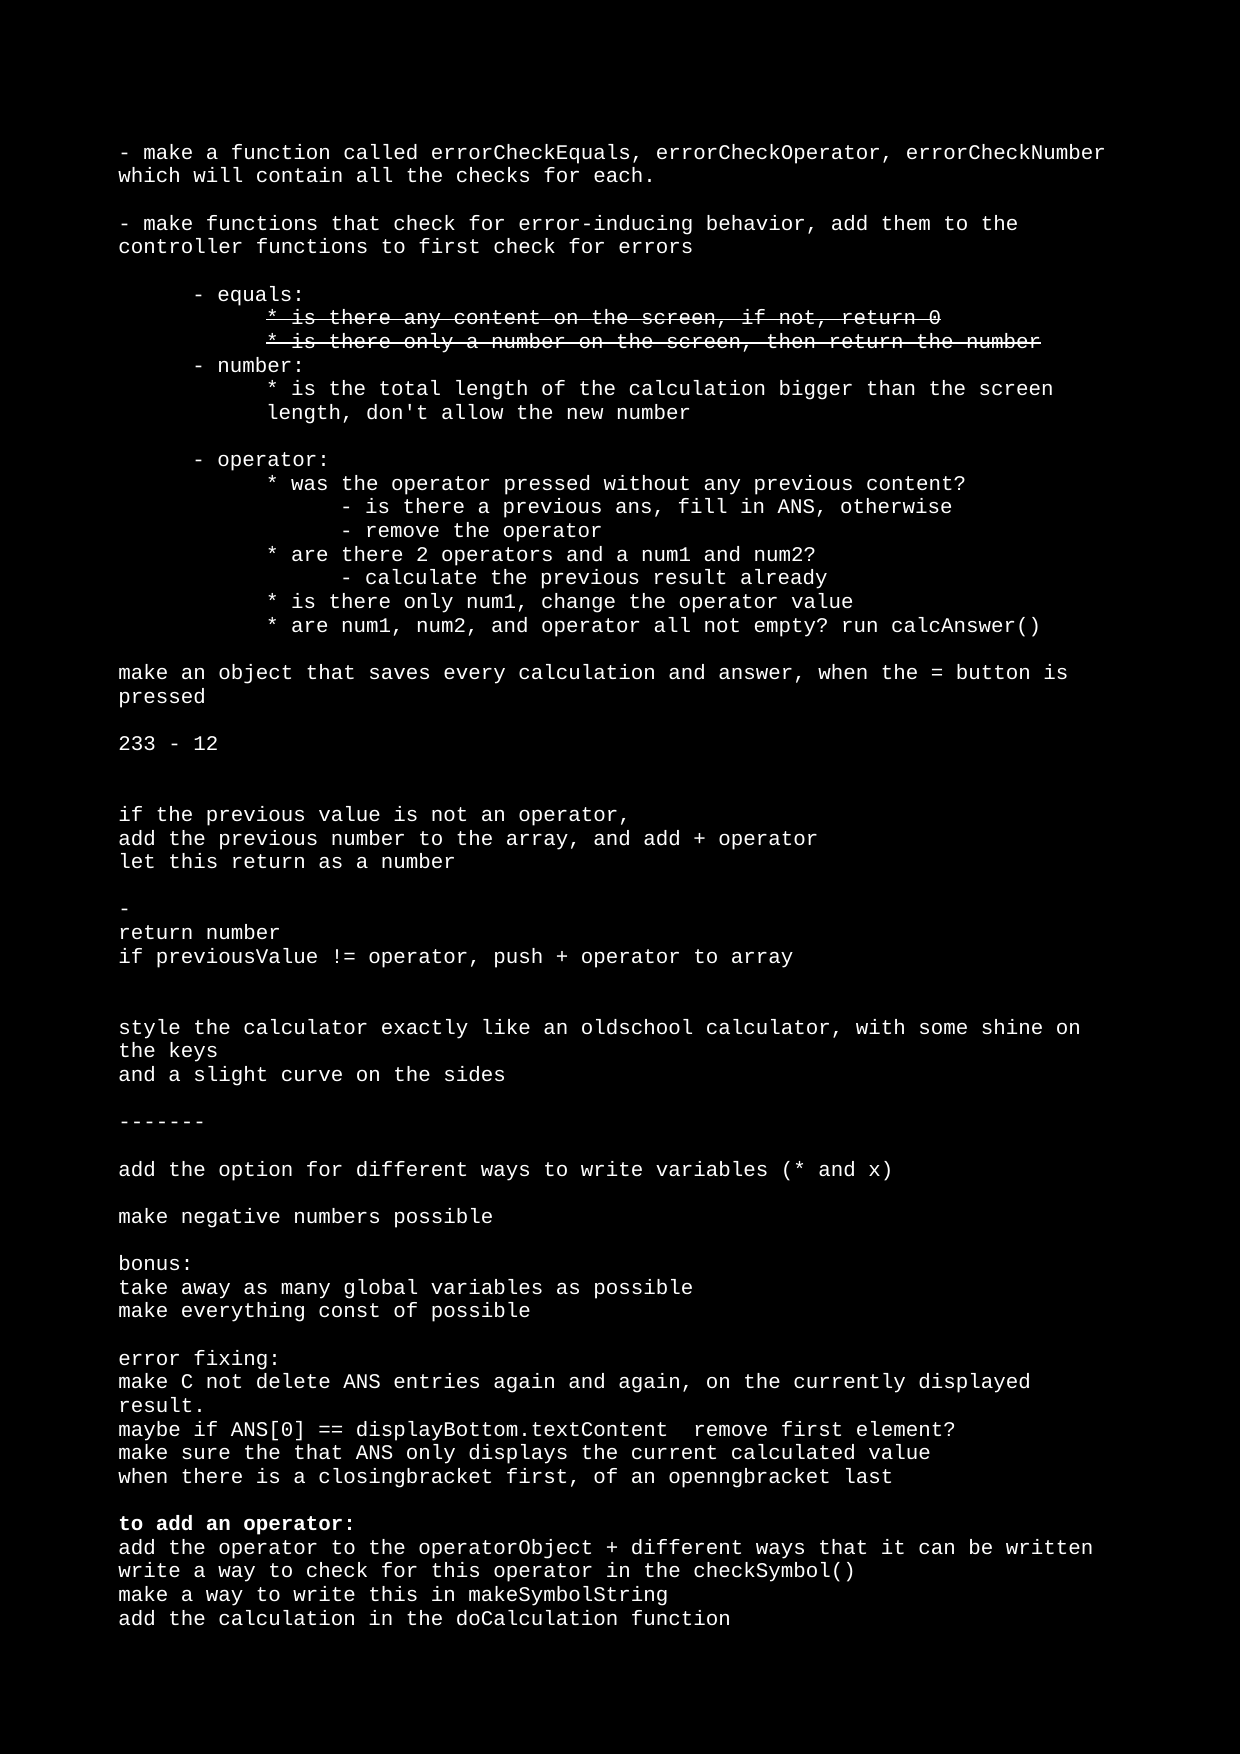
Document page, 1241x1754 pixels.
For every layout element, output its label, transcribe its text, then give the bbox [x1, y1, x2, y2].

text * is the total length of the calculation bigger than the screen length, don't allow the new number [118, 378, 1122, 426]
text - remove the operator [118, 520, 1122, 544]
text add the calculation in the doCalculation function [118, 1608, 1122, 1631]
text * are num1, num2, and operator all not empty? run calcAnswer() [118, 615, 1122, 638]
text * is there any content on the screen, if not, return 0 [118, 307, 1122, 331]
text add the operator to the operatorObject + different ways that it can be written [118, 1537, 1122, 1561]
text - make functions that check for error-inducing behavior, add them to the controller functions to first check for errors [118, 213, 1122, 260]
text if previousValue != operator, push + operator to array [118, 946, 1122, 969]
text bonus: [118, 1253, 1122, 1277]
text style the calculator exactly like an oldschool calculator, with some shine on the keys [118, 1017, 1122, 1064]
text make negative numbers possible [118, 1206, 1122, 1229]
text and a slight curve on the sides [118, 1064, 1122, 1088]
text write a way to check for this operator in the checkSymbol() [118, 1561, 1122, 1584]
text 233 - 12 [118, 733, 1122, 757]
text * are there 2 operators and a num1 and num2? [118, 544, 1122, 567]
text - is there a previous ans, fill in ANS, otherwise [118, 496, 1122, 520]
text - [118, 898, 1122, 922]
text maybe if ANS[0] == displayBottom.textContent remove first element? [118, 1419, 1122, 1442]
text - make a function called errorCheckEquals, errorCheckOperator, errorCheckNumber which will contain all the checks for each. [118, 142, 1122, 189]
text ------- [118, 1111, 1122, 1135]
text * is there only num1, change the operator value [118, 591, 1122, 615]
text * is there only a number on the screen, then return the number [118, 331, 1122, 354]
text - equals: [118, 284, 1122, 307]
text * was the operator pressed without any previous content? [118, 473, 1122, 496]
text make sure the that ANS only displays the current calculated value [118, 1442, 1122, 1466]
text to add an operator: [118, 1513, 1122, 1537]
text add the previous number to the array, and add + operator [118, 827, 1122, 851]
text make an object that saves every calculation and answer, when the = button is pressed [118, 662, 1122, 709]
text if the previous value is not an operator, [118, 804, 1122, 827]
text let this return as a number [118, 851, 1122, 875]
text make C not delete ANS entries again and again, on the currently displayed result. [118, 1371, 1122, 1419]
text - calculate the previous result already [118, 567, 1122, 591]
text take away as many global variables as possible [118, 1277, 1122, 1300]
text return number [118, 922, 1122, 946]
text make everything const of possible [118, 1300, 1122, 1324]
text when there is a closingbracket first, of an openngbracket last [118, 1466, 1122, 1489]
text - operator: [118, 449, 1122, 473]
text error fixing: [118, 1348, 1122, 1371]
text - number: [118, 354, 1122, 378]
text make a way to write this in makeSymbolString [118, 1584, 1122, 1608]
text add the option for different ways to write variables (* and x) [118, 1158, 1122, 1182]
